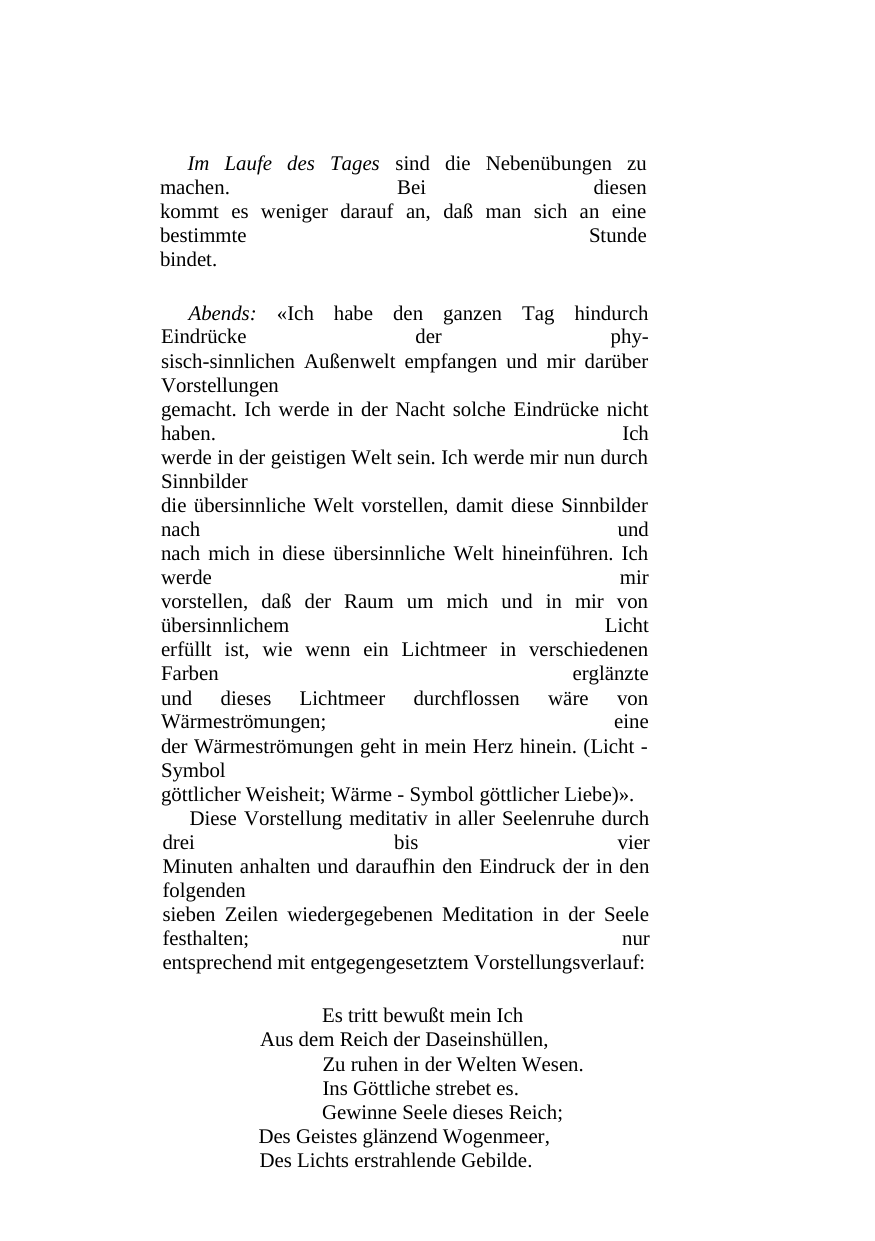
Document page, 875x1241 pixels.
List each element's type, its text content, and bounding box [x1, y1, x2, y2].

text Im Laufe des Tages sind die Nebenübungen zu machen. Bei diesen kommt es weniger darauf an, daß man sich an eine bestimmte Stunde bindet. [160, 151, 647, 271]
text Es tritt bewußt mein Ich [322, 1003, 650, 1027]
text Zu ruhen in der Welten Wesen. [322, 1051, 650, 1076]
text Des Geistes glänzend Wogenmeer, [160, 1124, 648, 1148]
text Ins Göttliche strebet es. [322, 1076, 650, 1099]
text Gewinne Seele dieses Reich; [322, 1099, 650, 1124]
text Diese Vorstellung meditativ in aller Seelenruhe durch drei bis vier Minuten anhalten und daraufhin den Eindruck der in den folgenden sieben Zeilen wiedergegebenen Meditation in der Seele festhalten; nur entsprechend mit entgegengesetztem Vorstellungsverlauf: [162, 806, 650, 974]
text Des Lichts erstrahlende Gebilde. [160, 1148, 632, 1172]
text Abends: «Ich habe den ganzen Tag hindurch Eindrücke der phy- sisch-sinnlichen Außenwelt empfangen und mir darüber Vorstellungen gemacht. Ich werde in der Nacht solche Eindrücke nicht haben. Ich werde in der geistigen Welt sein. Ich werde mir nun durch Sinnbilder die übersinnliche Welt vorstellen, damit diese Sinnbilder nach und nach mich in diese übersinnliche Welt hineinführen. Ich werde mir vorstellen, daß der Raum um mich und in mir von übersinnlichem Licht erfüllt ist, wie wenn ein Lichtmeer in verschiedenen Farben erglänzte und dieses Lichtmeer durchflossen wäre von Wärmeströmungen; eine der Wärmeströmungen geht in mein Herz hinein. (Licht - Symbol göttlicher Weisheit; Wärme - Symbol göttlicher Liebe)». [161, 300, 649, 806]
text Aus dem Reich der Daseinshüllen, [160, 1027, 648, 1051]
